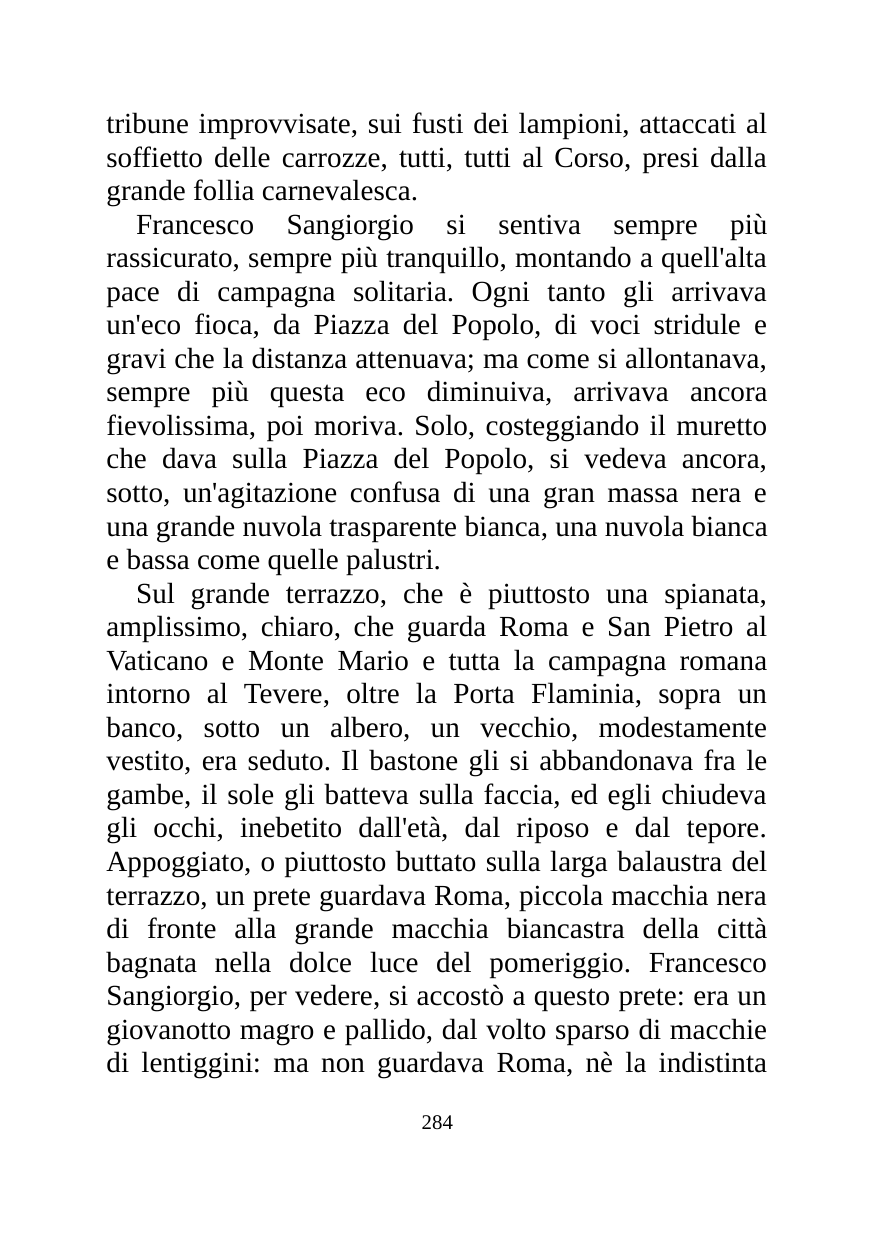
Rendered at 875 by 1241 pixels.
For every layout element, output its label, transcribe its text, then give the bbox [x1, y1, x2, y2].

text Francesco Sangiorgio si sentiva sempre più rassicurato, sempre più tranquillo, montando a quell'alta pace di campagna solitaria. Ogni tanto gli arrivava un'eco fioca, da Piazza del Popolo, di voci stridule e gravi che la distanza attenuava; ma come si allontanava, sempre più questa eco diminuiva, arrivava ancora fievolissima, poi moriva. Solo, costeggiando il muretto che dava sulla Piazza del Popolo, si vedeva ancora, sotto, un'agitazione confusa di una gran massa nera e una grande nuvola trasparente bianca, una nuvola bianca e bassa come quelle palustri. [106, 207, 768, 576]
text Sul grande terrazzo, che è piuttosto una spianata, amplissimo, chiaro, che guarda Roma e San Pietro al Vaticano e Monte Mario e tutta la campagna romana intorno al Tevere, oltre la Porta Flaminia, sopra un banco, sotto un albero, un vecchio, modestamente vestito, era seduto. Il bastone gli si abbandonava fra le gambe, il sole gli batteva sulla faccia, ed egli chiudeva gli occhi, inebetito dall'età, dal riposo e dal tepore. Appoggiato, o piuttosto buttato sulla larga balaustra del terrazzo, un prete guardava Roma, piccola macchia nera di fronte alla grande macchia biancastra della città bagnata nella dolce luce del pomeriggio. Francesco Sangiorgio, per vedere, si accostò a questo prete: era un giovanotto magro e pallido, dal volto sparso di macchie di lentiggini: ma non guardava Roma, nè la indistinta [106, 576, 768, 1079]
text tribune improvvisate, sui fusti dei lampioni, attaccati al soffietto delle carrozze, tutti, tutti al Corso, presi dalla grande follia carnevalesca. [106, 106, 768, 207]
